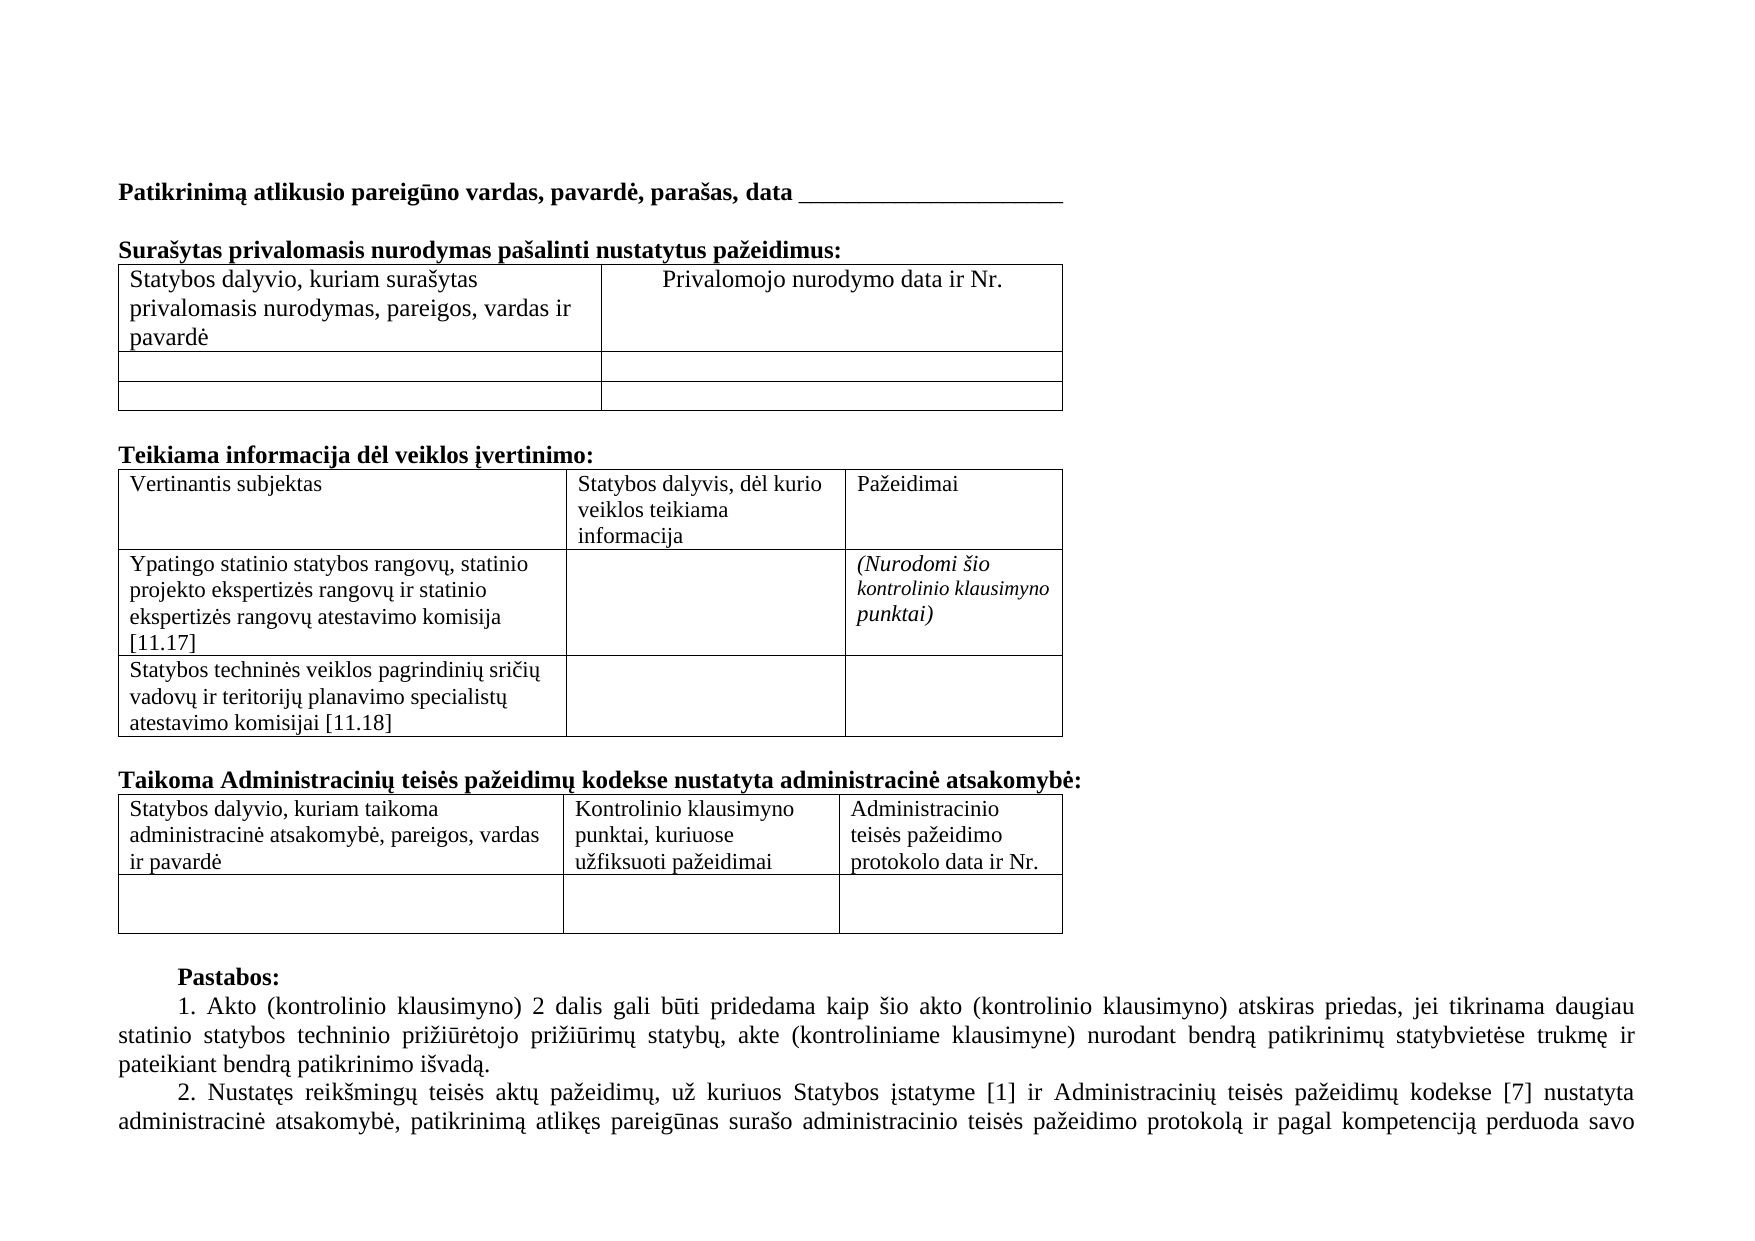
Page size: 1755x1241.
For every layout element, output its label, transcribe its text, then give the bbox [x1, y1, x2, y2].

table_cell Statybos techninės veiklos pagrindinių sričių vadovų ir teritorijų planavimo specialistų atestavimo komisijai [11.18] [119, 656, 566, 736]
table_header Statybos dalyvio, kuriam taikoma administracinė atsakomybė, pareigos, vardas ir pavardė [119, 795, 563, 874]
table_header Statybos dalyvis, dėl kurio veiklos teikiama informacija [567, 470, 845, 549]
table_header Administracinio teisės pažeidimo protokolo data ir Nr. [840, 795, 1062, 874]
table_cell [846, 656, 1062, 736]
table_cell [840, 875, 1062, 933]
text Surašytas privalomasis nurodymas pašalinti nustatytus pažeidimus: [118, 235, 1636, 263]
table_header Statybos dalyvio, kuriam surašytas privalomasis nurodymas, pareigos, vardas ir pavardė [119, 265, 601, 351]
table_header Pažeidimai [846, 470, 1062, 549]
table_cell Ypatingo statinio statybos rangovų, statinio projekto ekspertizės rangovų ir statinio ekspertizės rangovų atestavimo komisija [11.17] [119, 550, 566, 655]
text Patikrinimą atlikusio pareigūno vardas, pavardė, parašas, data [118, 177, 1636, 206]
text Teikiama informacija dėl veiklos įvertinimo: [118, 440, 1636, 469]
table_cell [119, 352, 601, 381]
table_cell [602, 352, 1062, 381]
table_cell [567, 550, 845, 655]
text Pastabos: [118, 962, 1636, 991]
text Taikoma Administracinių teisės pažeidimų kodekse nustatyta administracinė atsakomybė: [118, 765, 1636, 794]
table_header Privalomojo nurodymo data ir Nr. [602, 265, 1062, 351]
table_cell [119, 382, 601, 410]
table_cell [564, 875, 839, 933]
table_cell (Nurodomi šio kontrolinio klausimyno punktai) [846, 550, 1062, 655]
table_cell [119, 875, 563, 933]
table_header Kontrolinio klausimyno punktai, kuriuose užfiksuoti pažeidimai [564, 795, 839, 874]
table_header Vertinantis subjektas [119, 470, 566, 549]
table_cell [602, 382, 1062, 410]
table_cell [567, 656, 845, 736]
text 2. Nustatęs reikšmingų teisės aktų pažeidimų, už kuriuos Statybos įstatyme [1] ir Administracinių teisės pažeidimų kodekse [7] nustatyta administracinė atsakomybė, patikrinimą atlikęs pareigūnas surašo administracinio teisės pažeidimo protokolą ir pagal kompetenciją perduoda savo [118, 1077, 1636, 1135]
text 1. Akto (kontrolinio klausimyno) 2 dalis gali būti pridedama kaip šio akto (kontrolinio klausimyno) atskiras priedas, jei tikrinama daugiau statinio statybos techninio prižiūrėtojo prižiūrimų statybų, akte (kontroliniame klausimyne) nurodant bendrą patikrinimų statybvietėse trukmę ir pateikiant bendrą patikrinimo išvadą. [118, 991, 1636, 1077]
